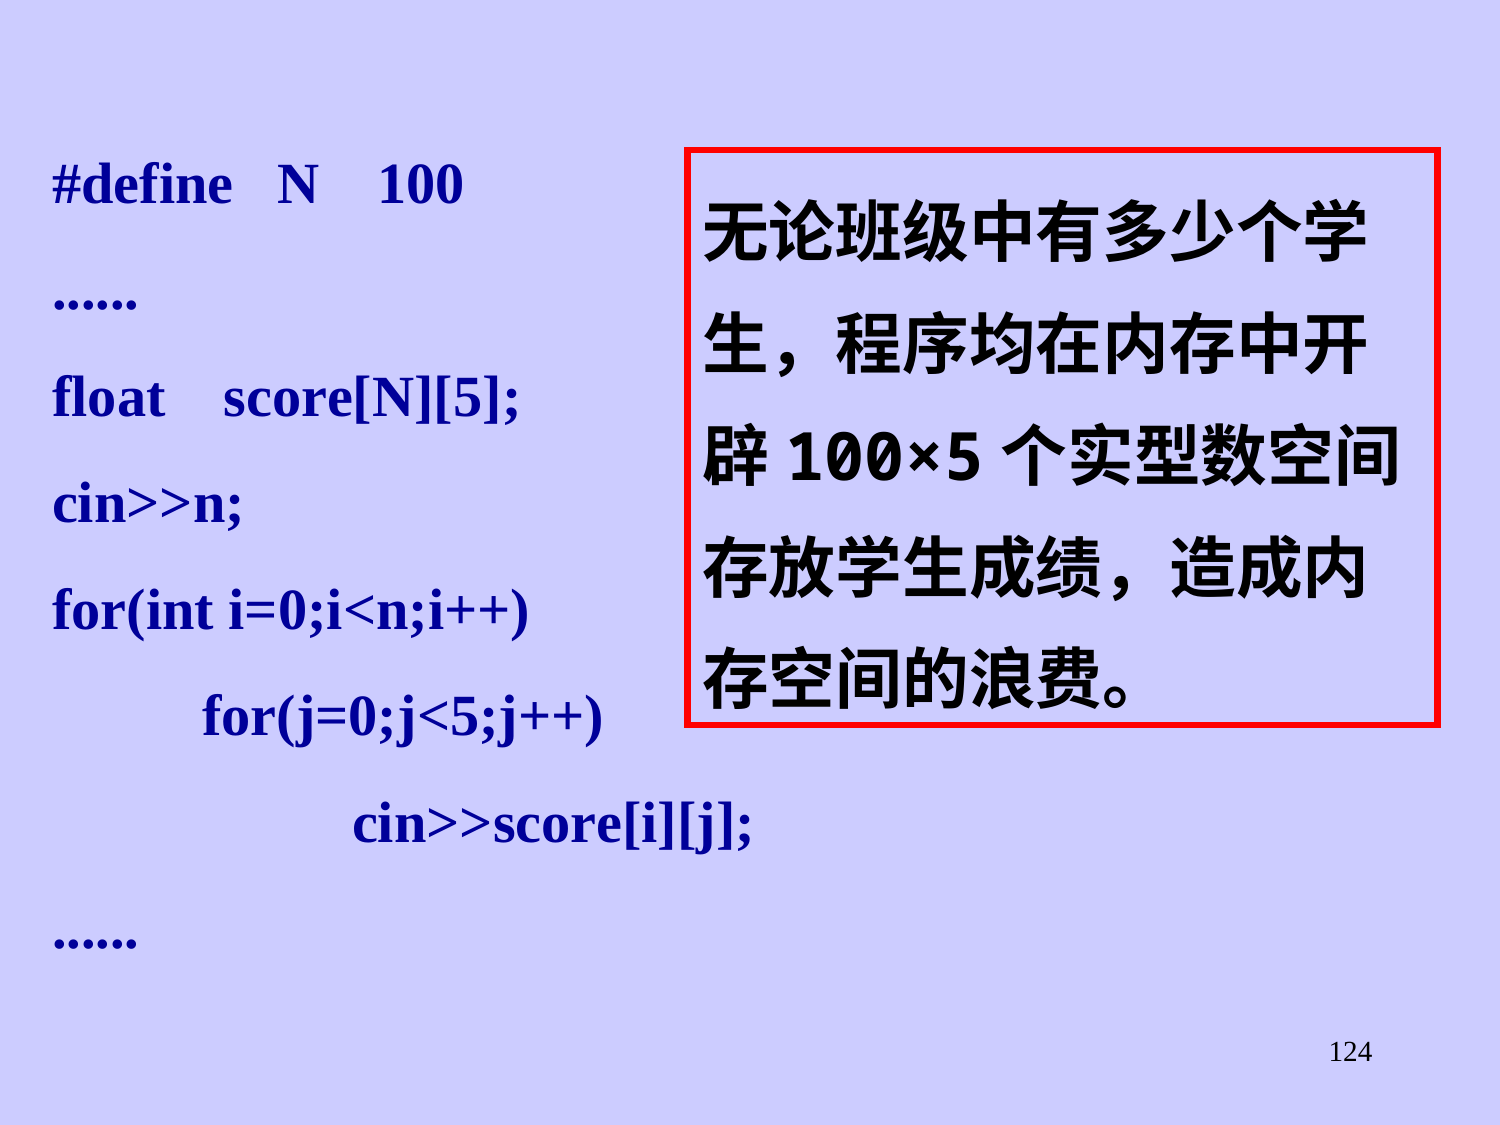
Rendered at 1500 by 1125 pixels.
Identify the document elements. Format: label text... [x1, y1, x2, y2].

text_box #define N 100 ...... float score[N][5]; cin>>n; for(int i=0;i<n;i++) for(j=0;j<5;j++) cin>>score[i][j]; ...... [37, 137, 1026, 968]
text_box [1074, 1025, 1388, 1101]
text_box 无论班级中有多少个学生，程序均在内存中开辟100×5个实型数空间存放学生成绩，造成内存空间的浪费。 [687, 149, 1438, 726]
